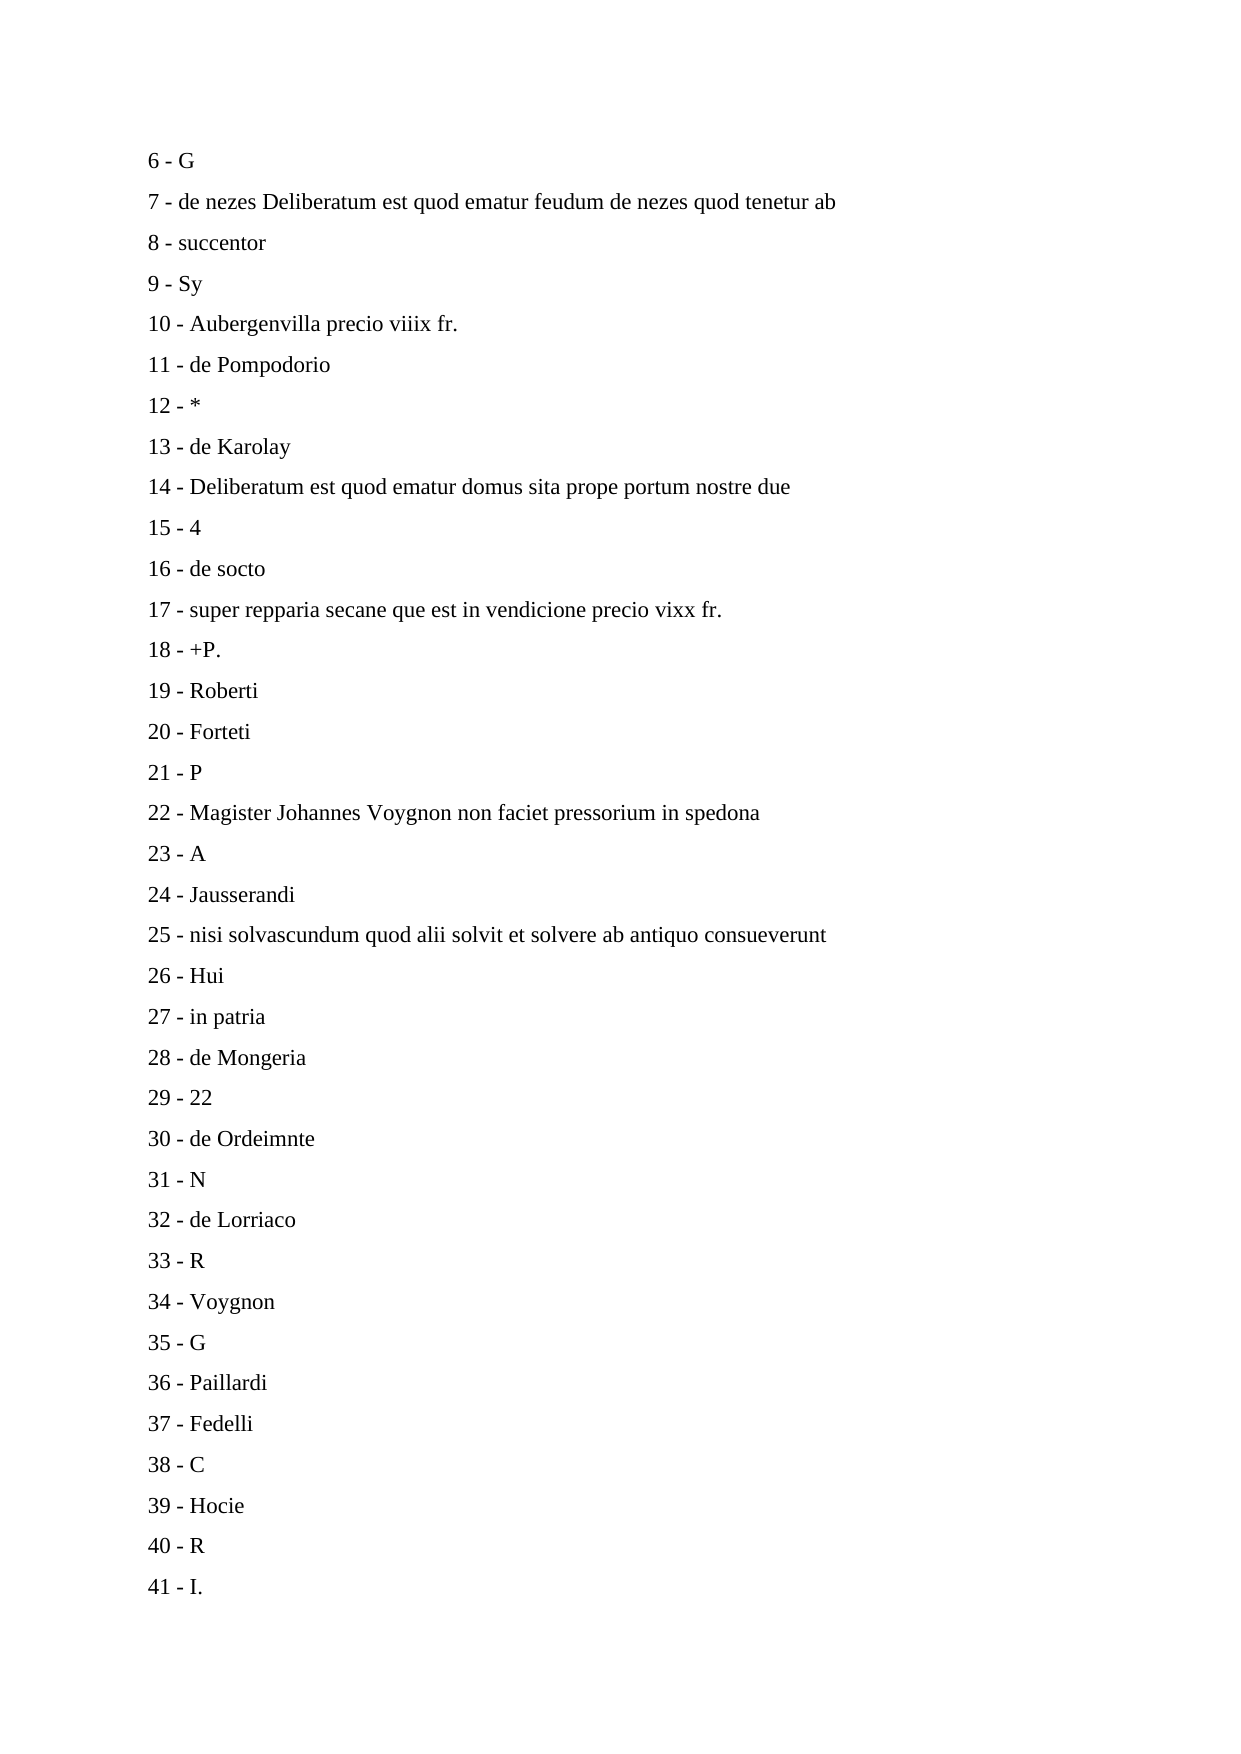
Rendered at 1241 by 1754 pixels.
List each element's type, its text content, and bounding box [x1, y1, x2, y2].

text 36 - Paillardi [148, 1369, 1093, 1396]
text 9 - Sy [148, 270, 1093, 296]
text 39 - Hocie [148, 1492, 1093, 1518]
text 16 - de socto [148, 555, 1093, 581]
text 12 - * [148, 392, 1093, 418]
text 8 - succentor [148, 229, 1093, 255]
text 27 - in patria [148, 1003, 1093, 1029]
text 14 - Deliberatum est quod ematur domus sita prope portum nostre due [148, 473, 1093, 500]
text 11 - de Pompodorio [148, 351, 1093, 378]
text 18 - +P. [148, 636, 1093, 663]
text 29 - 22 [148, 1084, 1093, 1111]
text 41 - I. [148, 1573, 1093, 1599]
text 24 - Jausserandi [148, 881, 1093, 907]
text 15 - 4 [148, 514, 1093, 541]
text 33 - R [148, 1247, 1093, 1274]
text 38 - C [148, 1451, 1093, 1477]
text 20 - Forteti [148, 718, 1093, 744]
text 30 - de Ordeimnte [148, 1125, 1093, 1151]
text 28 - de Mongeria [148, 1044, 1093, 1070]
text 19 - Roberti [148, 677, 1093, 703]
text 17 - super repparia secane que est in vendicione precio vixx fr. [148, 596, 1093, 622]
text 32 - de Lorriaco [148, 1207, 1093, 1233]
text 25 - nisi solvascundum quod alii solvit et solvere ab antiquo consueverunt [148, 921, 1093, 948]
text 6 - G [148, 148, 1093, 174]
text 37 - Fedelli [148, 1410, 1093, 1437]
text 21 - P [148, 758, 1093, 785]
text 31 - N [148, 1166, 1093, 1192]
text 22 - Magister Johannes Voygnon non faciet pressorium in spedona [148, 799, 1093, 826]
text 34 - Voygnon [148, 1288, 1093, 1314]
text 26 - Hui [148, 962, 1093, 988]
text 10 - Aubergenvilla precio viiix fr. [148, 311, 1093, 337]
text 7 - de nezes Deliberatum est quod ematur feudum de nezes quod tenetur ab [148, 188, 1093, 215]
text 23 - A [148, 840, 1093, 866]
text 40 - R [148, 1532, 1093, 1559]
text 13 - de Karolay [148, 433, 1093, 459]
text 35 - G [148, 1329, 1093, 1355]
